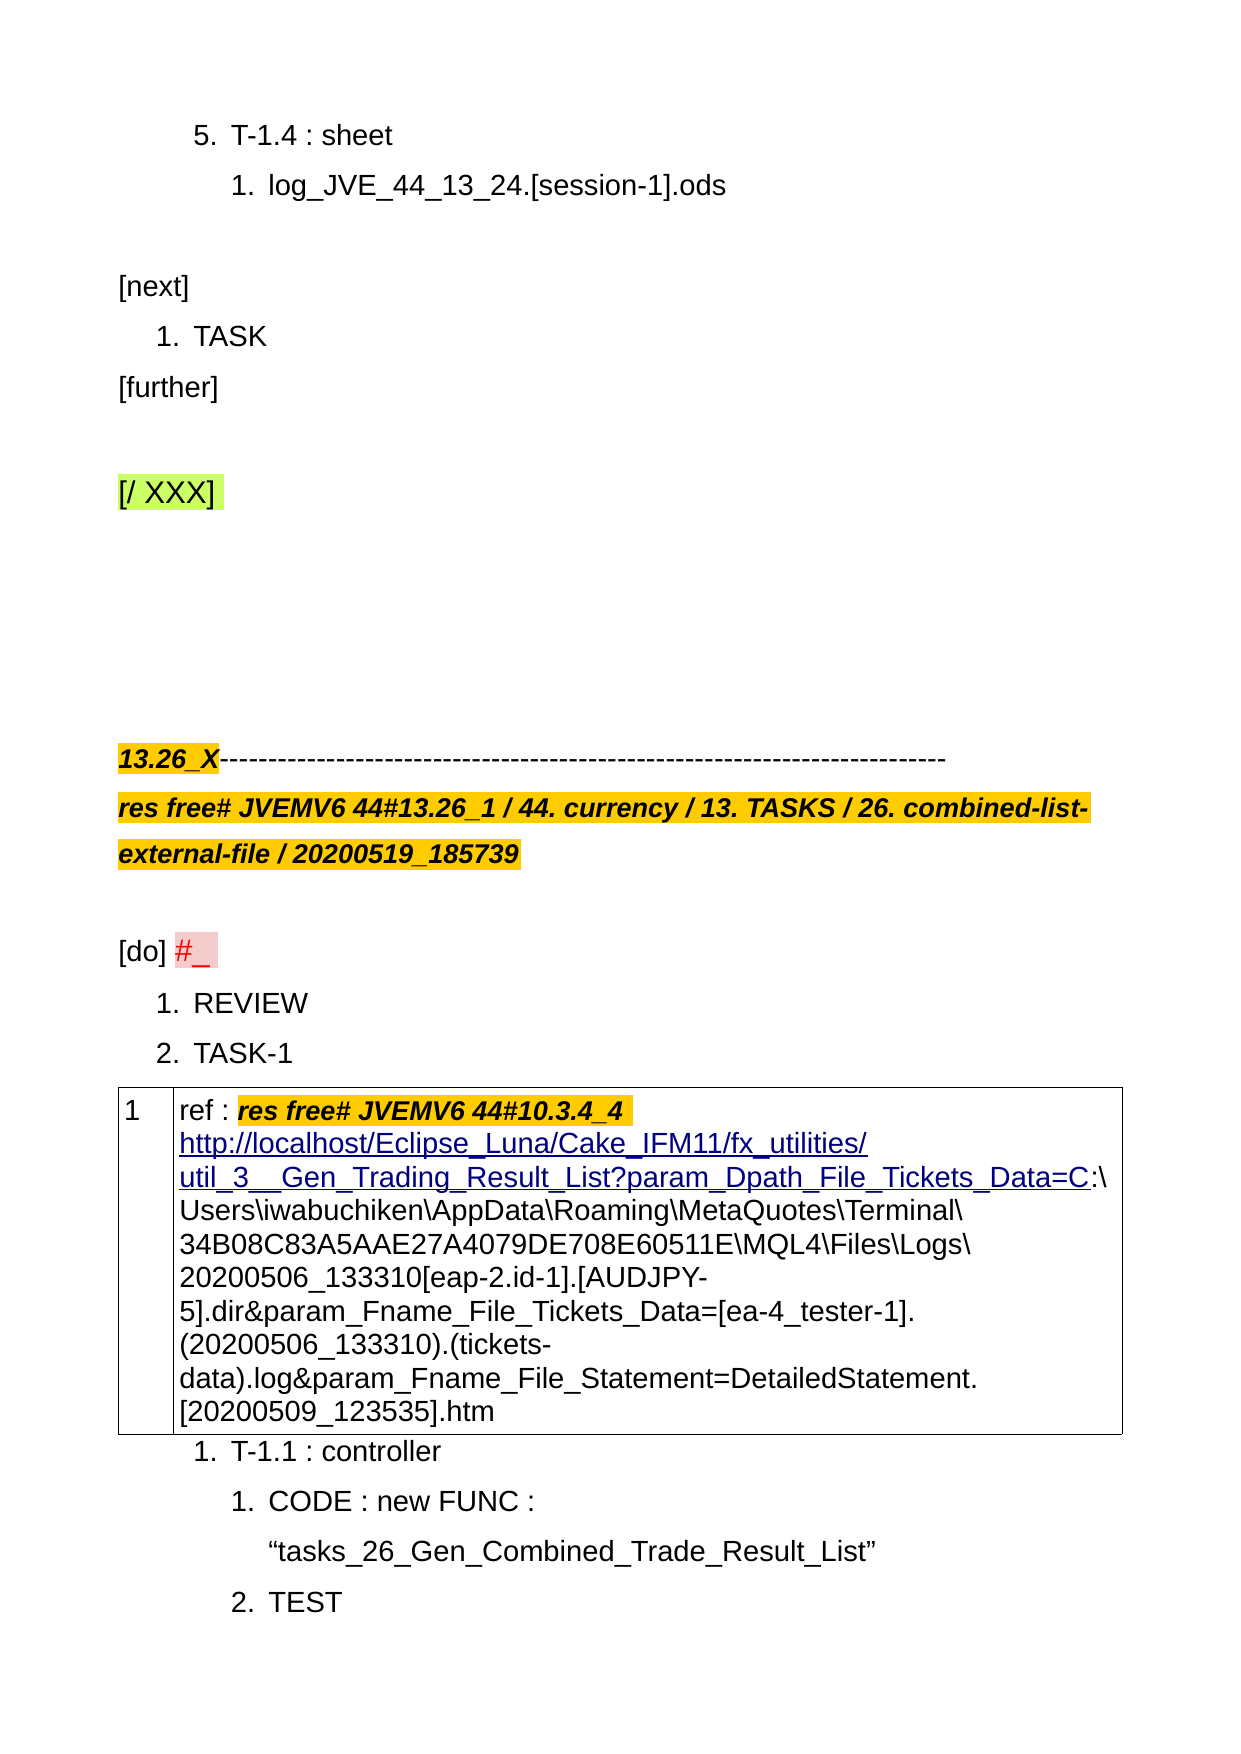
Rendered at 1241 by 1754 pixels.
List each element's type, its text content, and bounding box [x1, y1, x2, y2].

list log_JVE_44_13_24.[session-1].ods [231, 168, 1122, 202]
list T-1.1 : controller [193, 1435, 1122, 1467]
table_header ref : res free# JVEMV6 44#10.3.4_4 http://localhost/Eclipse_Luna/Cake_IFM11/fx_utilities/util_3__Gen_Trading_Result_List?param_Dpath_File_Tickets_Data=C:\Users\iwabuchiken\AppData\Roaming\MetaQuotes\Terminal\34B08C83A5AAE27A4079DE708E60511E\MQL4\Files\Logs\20200506_133310[eap-2.id-1].[AUDJPY-5].dir&param_Fname_File_Tickets_Data=[ea-4_tester-1].(20200506_133310).(tickets-data).log&param_Fname_File_Statement=DetailedStatement.[20200509_123535].htm [174, 1088, 1122, 1434]
list TASK [156, 319, 1122, 353]
list T-1.4 : sheet [193, 118, 1122, 152]
list TEST [231, 1585, 1122, 1618]
text [further] [118, 370, 1122, 403]
list CODE : new FUNC : “tasks_26_Gen_Combined_Trade_Result_List” [231, 1484, 1122, 1568]
text res free# JVEMV6 44#13.26_1 / 44. currency / 13. TASKS / 26. combined-list-external-file / 20200519_185739 [118, 792, 1122, 870]
text [do] #_ [118, 932, 1122, 968]
text [/ XXX] [118, 420, 1122, 510]
list TASK-1 [156, 1036, 1122, 1070]
text [next] [118, 269, 1122, 303]
list REVIEW [156, 986, 1122, 1020]
text 13.26_X--------------------------------------------------------------------------- [118, 741, 1122, 775]
table_header 1 [119, 1088, 173, 1434]
